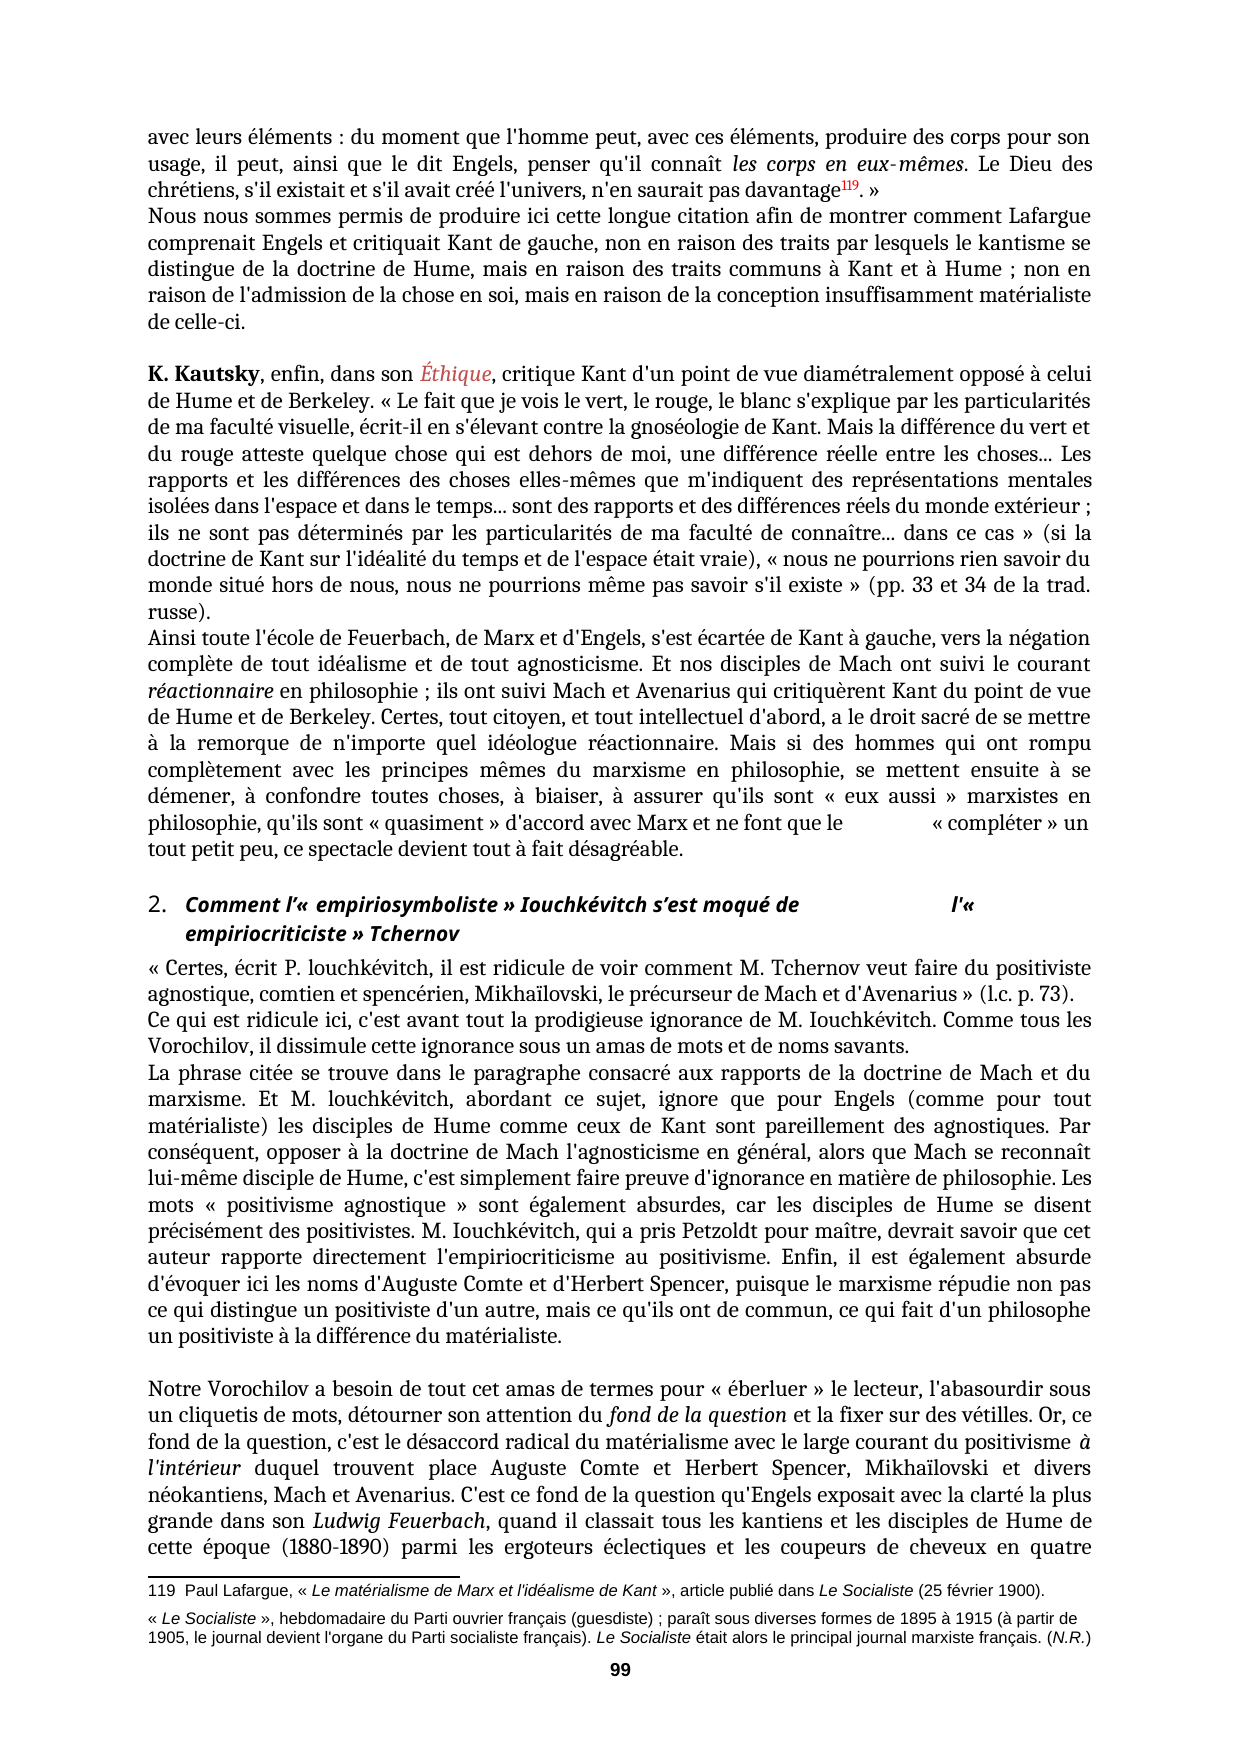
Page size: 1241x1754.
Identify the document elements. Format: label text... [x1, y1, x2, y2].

text Ce qui est ridicule ici, c'est avant tout la prodigieuse ignorance de M. Iouchkévitch. Comme tous les Vorochilov, il dissimule cette ignorance sous un amas de mots et de noms savants. [148, 1007, 1093, 1060]
text La phrase citée se trouve dans le paragraphe consacré aux rapports de la doctrine de Mach et du marxisme. Et M. louchkévitch, abordant ce sujet, ignore que pour Engels (comme pour tout matérialiste) les disciples de Hume comme ceux de Kant sont pareillement des agnostiques. Par conséquent, opposer à la doctrine de Mach l'agnosticisme en général, alors que Mach se reconnaît lui‑même disciple de Hume, c'est simplement faire preuve d'ignorance en matière de philosophie. Les mots « positivisme agnostique » sont également absurdes, car les disciples de Hume se disent précisément des positivistes. M. Iouchkévitch, qui a pris Petzoldt pour maître, devrait savoir que cet auteur rapporte directement l'empiriocriticisme au positivisme. Enfin, il est également absurde d'évoquer ici les noms d'Auguste Comte et d'Herbert Spencer, puisque le marxisme répudie non pas ce qui distingue un positiviste d'un autre, mais ce qu'ils ont de commun, ce qui fait d'un philosophe un positiviste à la différence du matérialiste. [148, 1060, 1093, 1349]
text Ainsi toute l'école de Feuerbach, de Marx et d'Engels, s'est écartée de Kant à gauche, vers la négation complète de tout idéalisme et de tout agnosticisme. Et nos disciples de Mach ont suivi le courant réactionnaire en philosophie ; ils ont suivi Mach et Avenarius qui critiquèrent Kant du point de vue de Hume et de Berkeley. Certes, tout citoyen, et tout intellectuel d'abord, a le droit sacré de se mettre à la remorque de n'importe quel idéologue réactionnaire. Mais si des hommes qui ont rompu complètement avec les principes mêmes du marxisme en philosophie, se mettent ensuite à se démener, à confondre toutes choses, à biaiser, à assurer qu'ils sont « eux aussi » marxistes en philosophie, qu'ils sont « quasiment » d'accord avec Marx et ne font que le « compléter » un tout petit peu, ce spectacle devient tout à fait désagréable. [148, 625, 1093, 862]
text Paul Lafargue, « Le matérialisme de Marx et l'idéalisme de Kant », article publié dans Le Socialiste (25 février 1900). [148, 1577, 1093, 1601]
text « Le Socialiste », hebdomadaire du Parti ouvrier français (guesdiste) ; paraît sous diverses formes de 1895 à 1915 (à partir de 1905, le journal devient l'organe du Parti socialiste français). Le Socialiste était alors le principal journal marxiste français. (N.R.) [148, 1609, 1093, 1647]
text « Certes, écrit P. louchkévitch, il est ridicule de voir comment M. Tchernov veut faire du positiviste agnostique, comtien et spencérien, Mikhaïlovski, le précurseur de Mach et d'Avenarius » (l.c. p. 73). [148, 954, 1093, 1007]
text Nous nous sommes permis de produire ici cette longue citation afin de montrer comment Lafargue comprenait Engels et critiquait Kant de gauche, non en raison des traits par lesquels le kantisme se distingue de la doctrine de Hume, mais en raison des traits communs à Kant et à Hume ; non en raison de l'admission de la chose en soi, mais en raison de la conception insuffisamment matérialiste de celle‑ci. [148, 203, 1093, 335]
text Notre Vorochilov a besoin de tout cet amas de termes pour « éberluer » le lecteur, l'abasourdir sous un cliquetis de mots, détourner son attention du fond de la question et la fixer sur des vétilles. Or, ce fond de la question, c'est le désaccord radical du matérialisme avec le large courant du positivisme à l'intérieur duquel trouvent place Auguste Comte et Herbert Spencer, Mikhaïlovski et divers néokantiens, Mach et Avenarius. C'est ce fond de la question qu'Engels exposait avec la clarté la plus grande dans son Ludwig Feuerbach, quand il classait tous les kantiens et les disciples de Hume de cette époque (1880‑1890) parmi les ergoteurs éclectiques et les coupeurs de cheveux en quatre [148, 1376, 1093, 1560]
text K. Kautsky, enfin, dans son Éthique, critique Kant d'un point de vue diamétralement opposé à celui de Hume et de Berkeley. « Le fait que je vois le vert, le rouge, le blanc s'explique par les particularités de ma faculté visuelle, écrit-il en s'élevant contre la gnoséologie de Kant. Mais la différence du vert et du rouge atteste quelque chose qui est dehors de moi, une différence réelle entre les choses... Les rapports et les différences des choses elles‑mêmes que m'indiquent des représentations mentales isolées dans l'espace et dans le temps... sont des rapports et des différences réels du monde extérieur ; ils ne sont pas déterminés par les particularités de ma faculté de connaître... dans ce cas » (si la doctrine de Kant sur l'idéalité du temps et de l'espace était vraie), « nous ne pourrions rien savoir du monde situé hors de nous, nous ne pourrions même pas savoir s'il existe » (pp. 33 et 34 de la trad. russe). [148, 361, 1093, 625]
subtitle Comment l’« empiriosymboliste » Iouchkévitch s’est moqué de l'« empiriocriticiste » Tchernov [148, 888, 1093, 948]
text avec leurs éléments : du moment que l'homme peut, avec ces éléments, produire des corps pour son usage, il peut, ainsi que le dit Engels, penser qu'il connaît les corps en eux‑mêmes. Le Dieu des chrétiens, s'il existait et s'il avait créé l'univers, n'en saurait pas davantage. » [148, 124, 1093, 203]
